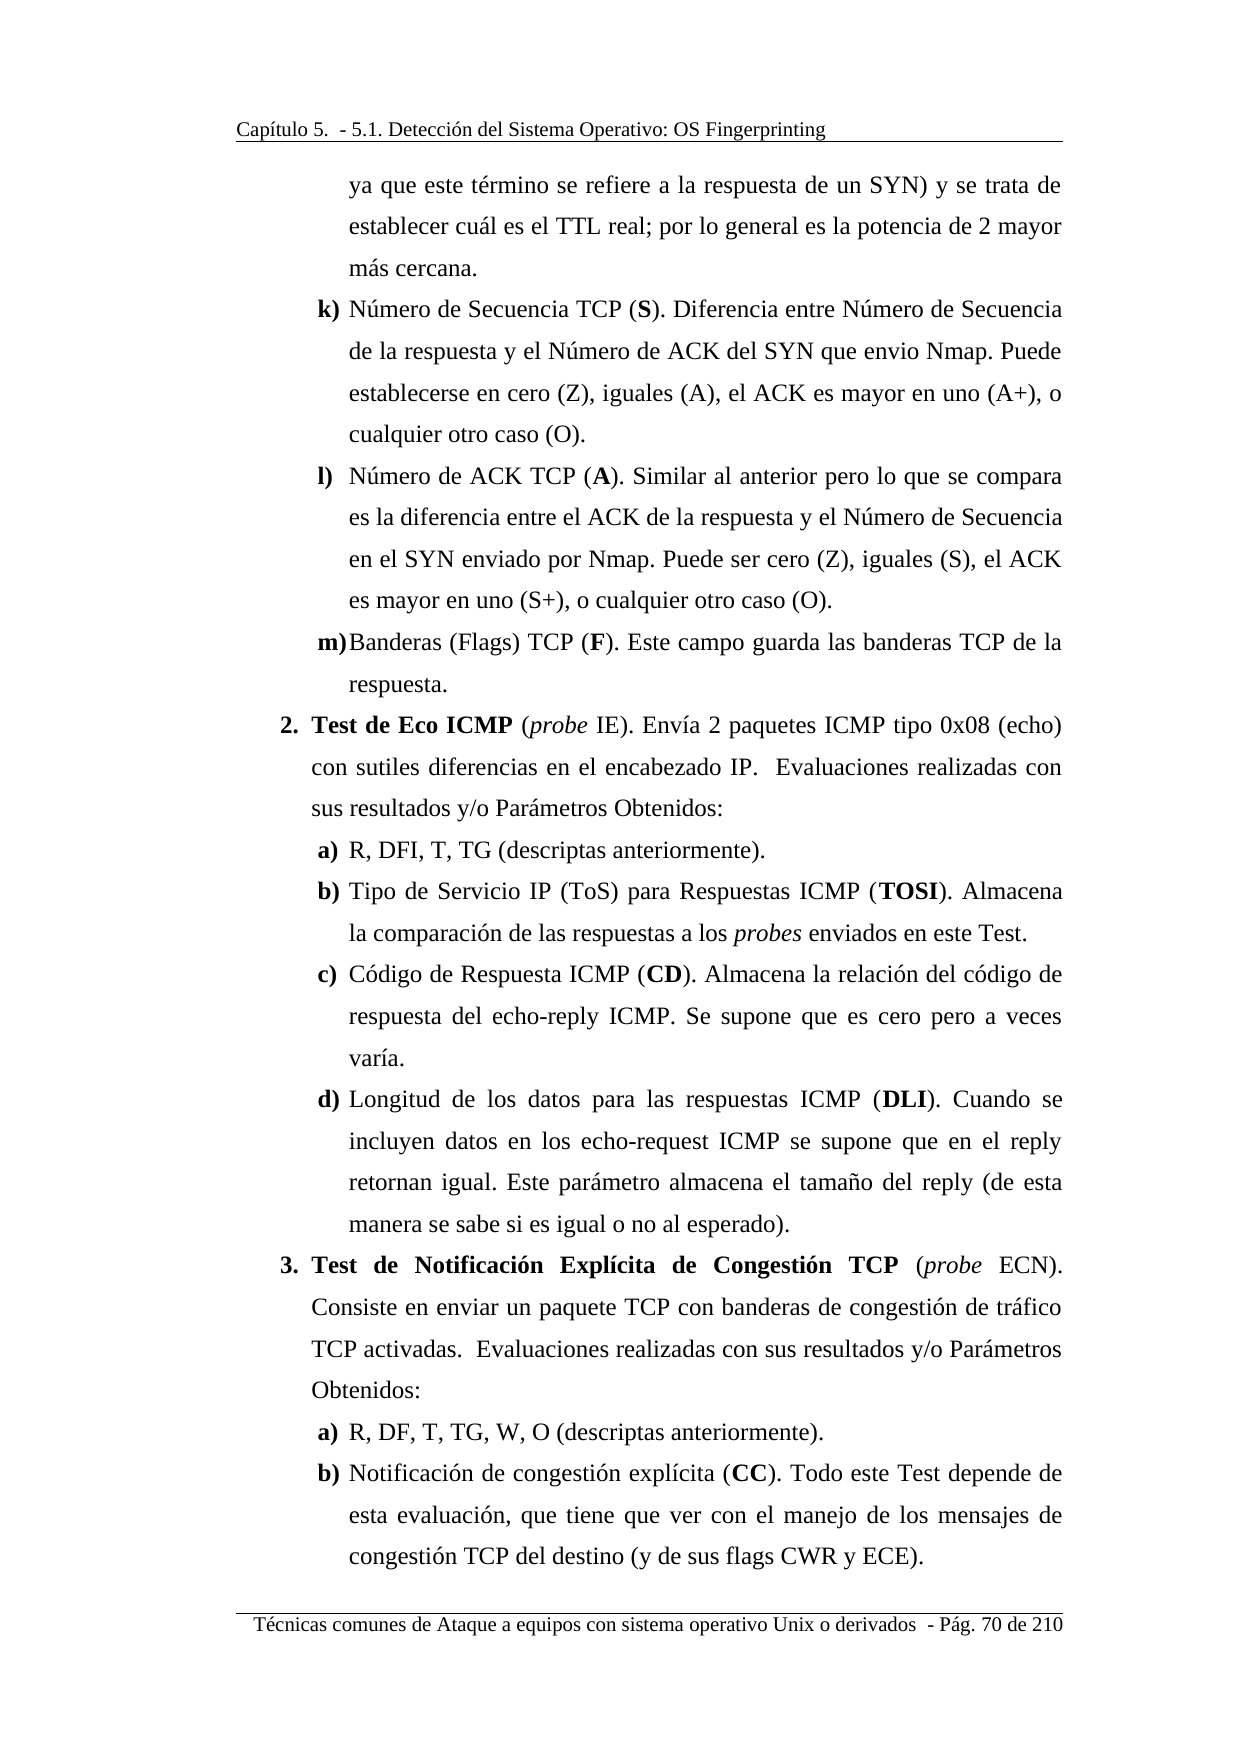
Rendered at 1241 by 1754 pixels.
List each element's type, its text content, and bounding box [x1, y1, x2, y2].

list Número de ACK TCP (A). Similar al anterior pero lo que se compara es la diferencia entre el ACK de la respuesta y el Número de Secuencia en el SYN enviado por Nmap. Puede ser cero (Z), iguales (S), el ACK es mayor en uno (S+), o cualquier otro caso (O). [311, 462, 1063, 614]
list Número de Secuencia TCP (S). Diferencia entre Número de Secuencia de la respuesta y el Número de ACK del SYN que envio Nmap. Puede establecerse en cero (Z), iguales (A), el ACK es mayor en uno (A+), o cualquier otro caso (O). [311, 296, 1063, 448]
list R, DF, T, TG, W, O (descriptas anteriormente). [311, 1418, 1063, 1446]
list Tipo de Servicio IP (ToS) para Respuestas ICMP (TOSI). Almacena la comparación de las respuestas a los probes enviados en este Test. [311, 877, 1063, 947]
list Notificación de congestión explícita (CC). Todo este Test depende de esta evaluación, que tiene que ver con el manejo de los mensajes de congestión TCP del destino (y de sus flags CWR y ECE). [311, 1459, 1063, 1570]
list R, DFI, T, TG (descriptas anteriormente). [311, 836, 1063, 864]
list Código de Respuesta ICMP (CD). Almacena la relación del código de respuesta del echo-reply ICMP. Se supone que es cero pero a veces varía. [311, 961, 1063, 1071]
list Test de Notificación Explícita de Congestión TCP (probe ECN). Consiste en enviar un paquete TCP con banderas de congestión de tráfico TCP activadas. Evaluaciones realizadas con sus resultados y/o Parámetros Obtenidos: [274, 1252, 1063, 1404]
list ya que este término se refiere a la respuesta de un SYN) y se trata de establecer cuál es el TTL real; por lo general es la potencia de 2 mayor más cercana. [311, 171, 1063, 282]
list Longitud de los datos para las respuestas ICMP (DLI). Cuando se incluyen datos en los echo-request ICMP se supone que en el reply retornan igual. Este parámetro almacena el tamaño del reply (de esta manera se sabe si es igual o no al esperado). [311, 1085, 1063, 1238]
list Test de Eco ICMP (probe IE). Envía 2 paquetes ICMP tipo 0x08 (echo) con sutiles diferencias en el encabezado IP. Evaluaciones realizadas con sus resultados y/o Parámetros Obtenidos: [274, 711, 1063, 822]
list Banderas (Flags) TCP (F). Este campo guarda las banderas TCP de la respuesta. [311, 628, 1063, 697]
